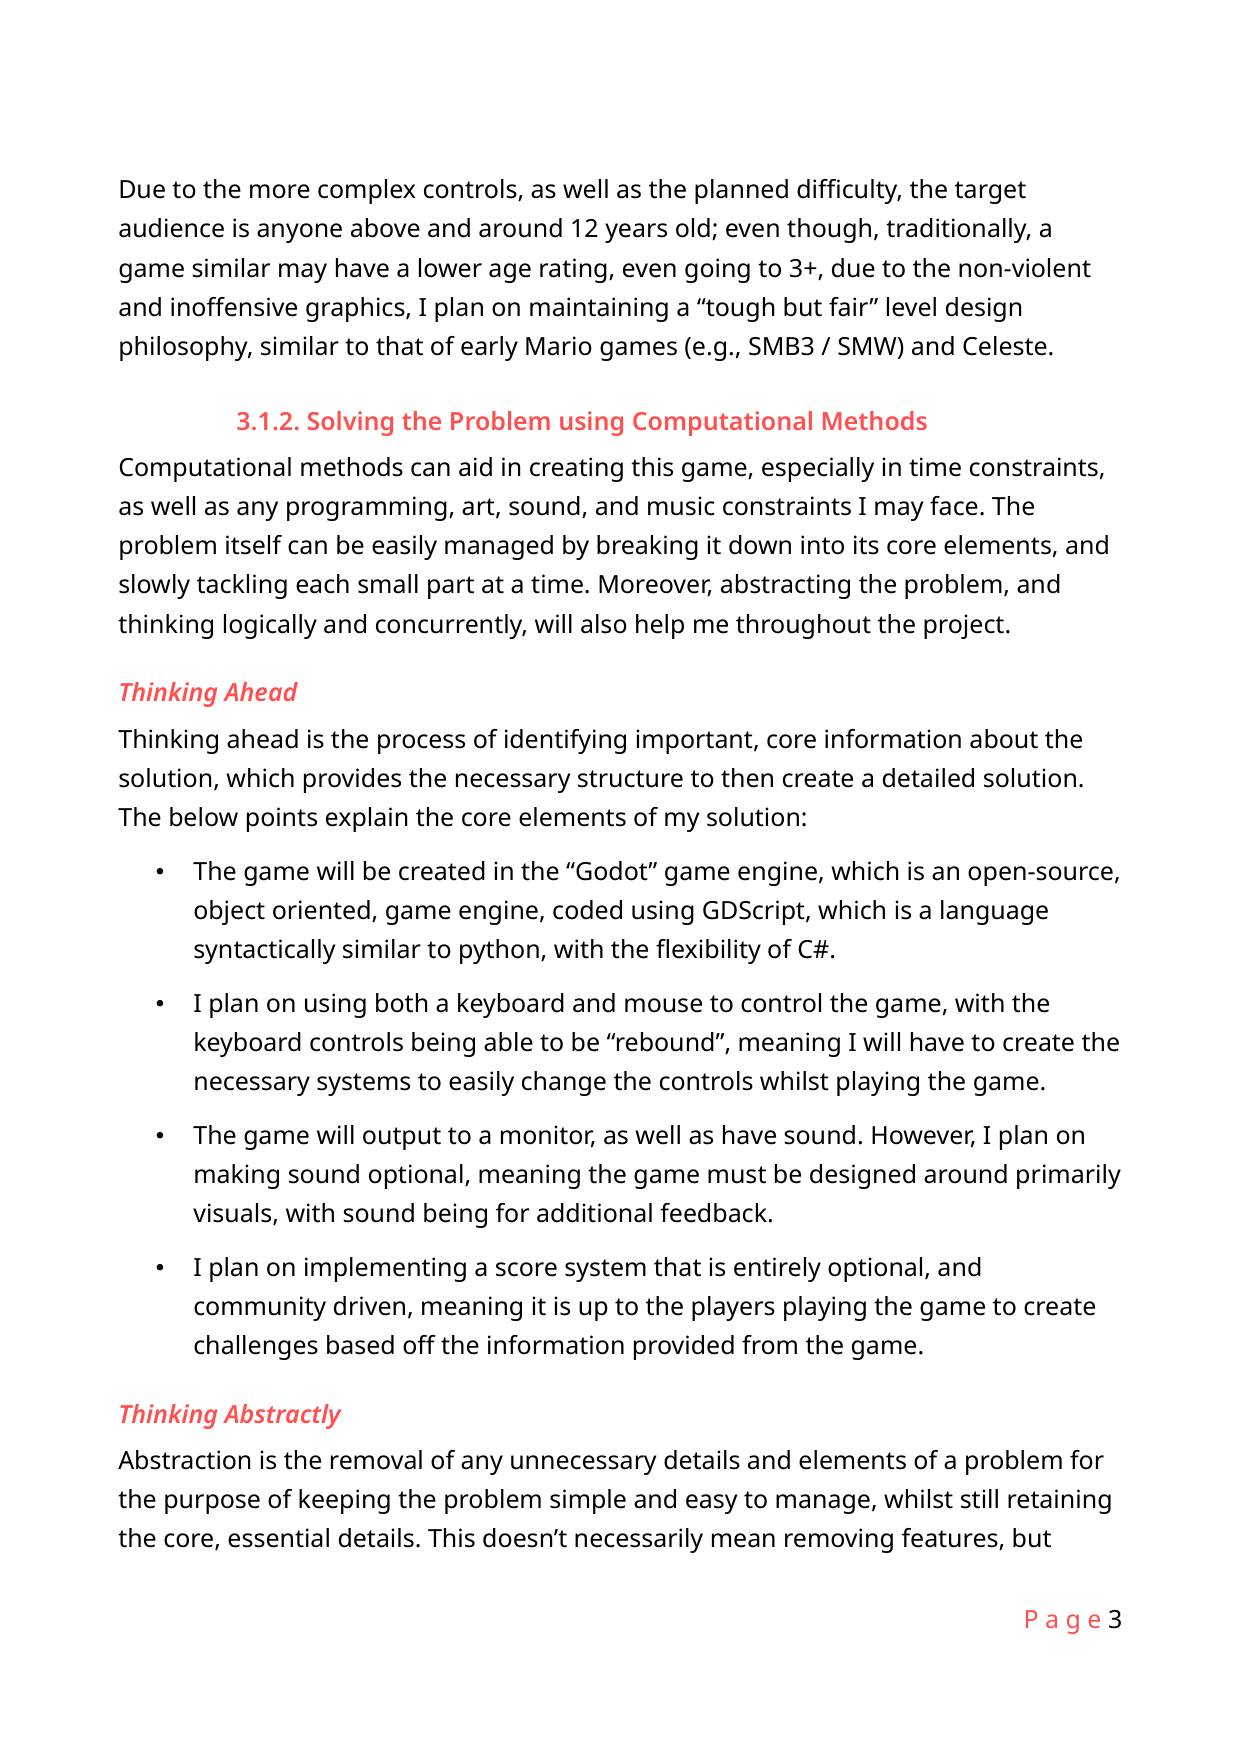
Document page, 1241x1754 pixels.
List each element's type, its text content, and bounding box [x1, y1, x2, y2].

subtitle Thinking Abstractly [118, 1396, 1122, 1430]
text Computational methods can aid in creating this game, especially in time constraints, as well as any programming, art, sound, and music constraints I may face. The problem itself can be easily managed by breaking it down into its core elements, and slowly tackling each small part at a time. Moreover, abstracting the problem, and thinking logically and concurrently, will also help me throughout the project. [118, 450, 1122, 640]
list I plan on implementing a score system that is entirely optional, and community driven, meaning it is up to the players playing the game to create challenges based off the information provided from the game. [156, 1249, 1122, 1362]
text Due to the more complex controls, as well as the planned difficulty, the target audience is anyone above and around 12 years old; even though, traditionally, a game similar may have a lower age rating, even going to 3+, due to the non-violent and inoffensive graphics, I plan on maintaining a “tough but fair” level design philosophy, similar to that of early Mario games (e.g., SMB3 / SMW) and Celeste. [118, 172, 1122, 363]
list I plan on using both a keyboard and mouse to control the game, with the keyboard controls being able to be “rebound”, meaning I will have to create the necessary systems to easily change the controls whilst playing the game. [156, 985, 1122, 1098]
text Abstraction is the removal of any unnecessary details and elements of a problem for the purpose of keeping the problem simple and easy to manage, whilst still retaining the core, essential details. This doesn’t necessarily mean removing features, but [118, 1443, 1122, 1555]
text Thinking ahead is the process of identifying important, core information about the solution, which provides the necessary structure to then create a detailed solution. The below points explain the core elements of my solution: [118, 721, 1122, 834]
list The game will be created in the “Godot” game engine, which is an open-source, object oriented, game engine, coded using GDScript, which is a language syntactically similar to python, with the flexibility of C#. [156, 853, 1122, 966]
subtitle Thinking Ahead [118, 675, 1122, 709]
subtitle 3.1.2. Solving the Problem using Computational Methods [118, 403, 1122, 437]
list The game will output to a monitor, as well as have sound. However, I plan on making sound optional, meaning the game must be designed around primarily visuals, with sound being for additional feedback. [156, 1117, 1122, 1230]
